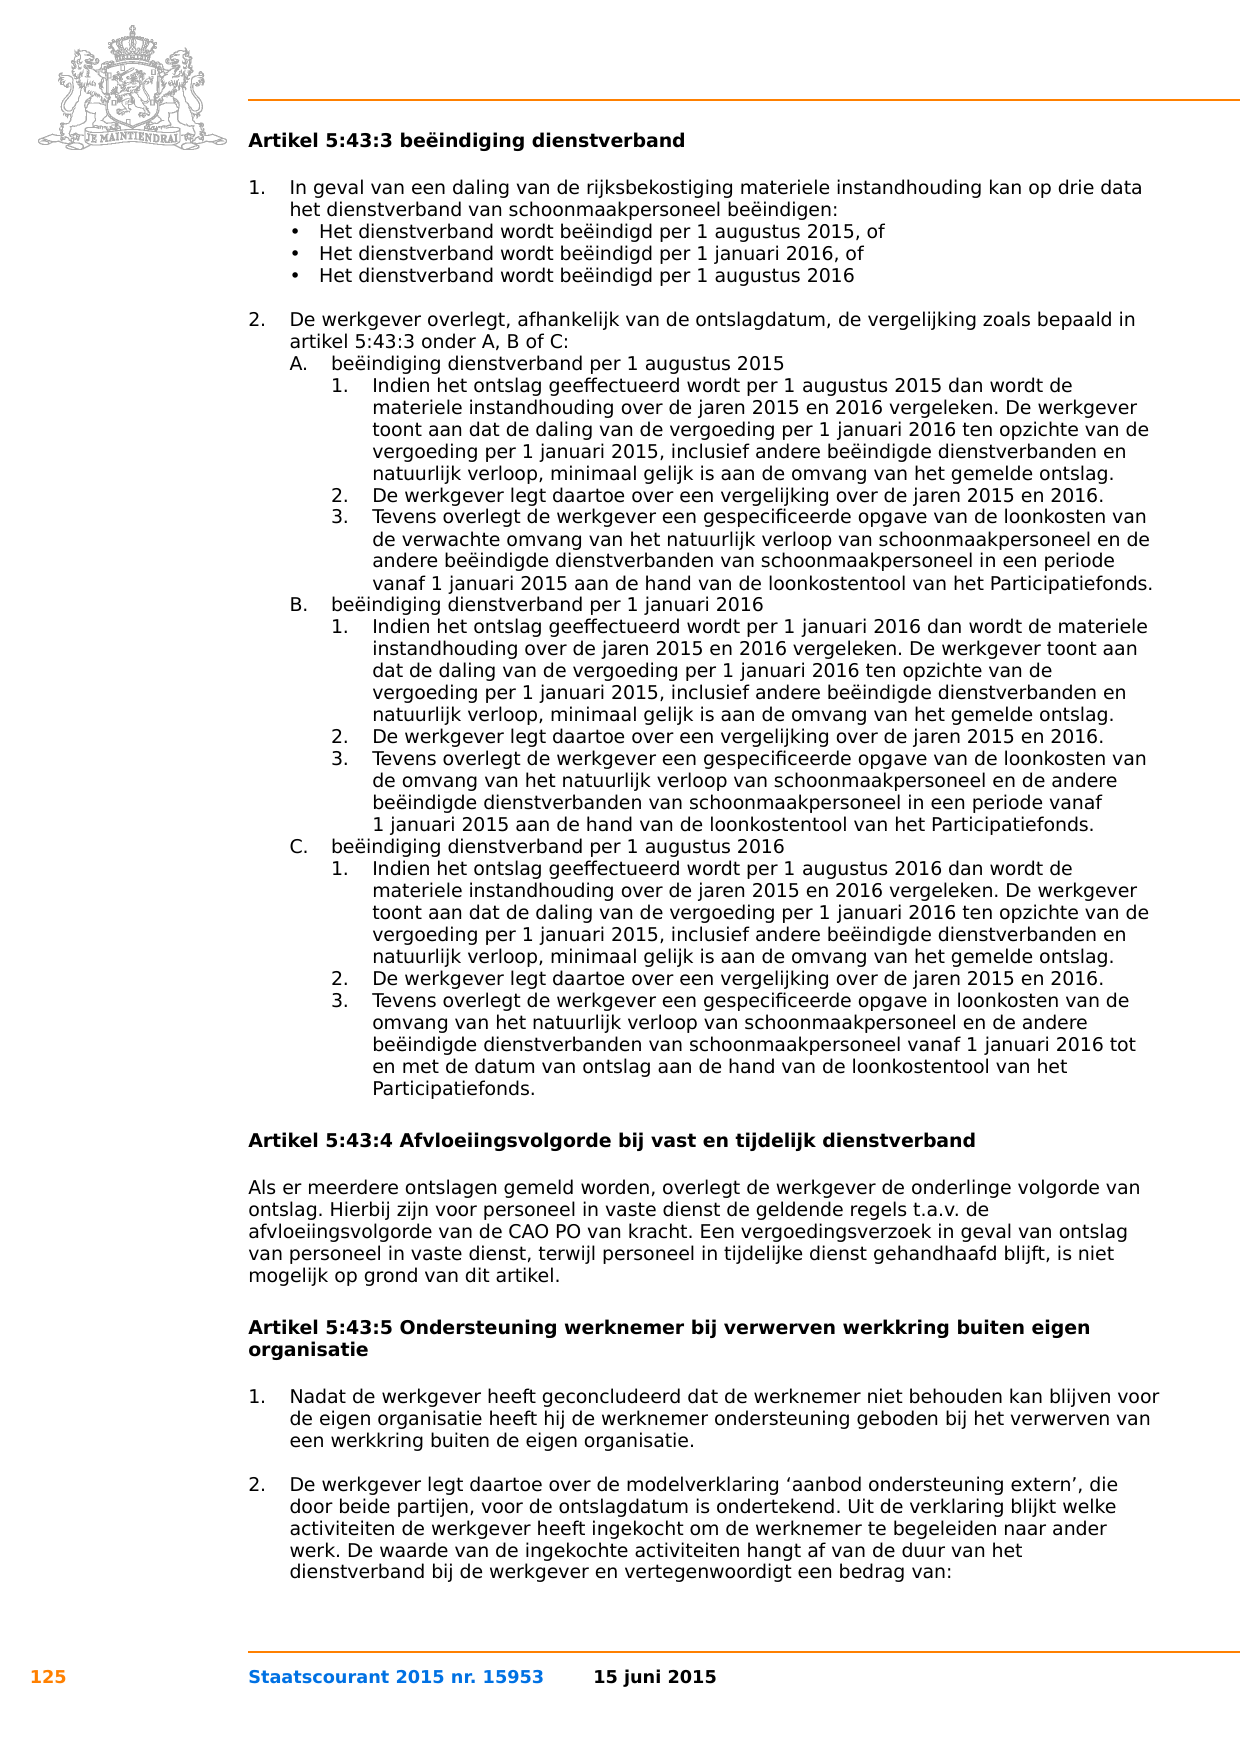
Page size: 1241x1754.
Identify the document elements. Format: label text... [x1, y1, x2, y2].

text B. beëindiging dienstverband per 1 januari 2016 [289, 594, 1163, 616]
picture [38, 25, 227, 150]
text 3. Tevens overlegt de werkgever een gespecificeerde opgave van de loonkosten van de verwachte omvang van het natuurlijk verloop van schoonmaakpersoneel en de andere beëindigde dienstverbanden van schoonmaakpersoneel in een periode vanaf 1 januari 2015 aan de hand van de loonkostentool van het Participatiefonds. [331, 506, 1163, 594]
text • Het dienstverband wordt beëindigd per 1 januari 2016, of [289, 243, 1163, 265]
text • Het dienstverband wordt beëindigd per 1 augustus 2015, of [289, 221, 1163, 243]
text • Het dienstverband wordt beëindigd per 1 augustus 2016 [289, 265, 1163, 287]
text 2. De werkgever legt daartoe over een vergelijking over de jaren 2015 en 2016. [331, 484, 1163, 506]
subtitle Artikel 5:43:4 Afvloeiingsvolgorde bij vast en tijdelijk dienstverband [248, 1130, 1163, 1152]
text 1. Indien het ontslag geeffectueerd wordt per 1 januari 2016 dan wordt de materiele instandhouding over de jaren 2015 en 2016 vergeleken. De werkgever toont aan dat de daling van de vergoeding per 1 januari 2016 ten opzichte van de vergoeding per 1 januari 2015, inclusief andere beëindigde dienstverbanden en natuurlijk verloop, minimaal gelijk is aan de omvang van het gemelde ontslag. [331, 616, 1163, 726]
text 3. Tevens overlegt de werkgever een gespecificeerde opgave in loonkosten van de omvang van het natuurlijk verloop van schoonmaakpersoneel en de andere beëindigde dienstverbanden van schoonmaakpersoneel vanaf 1 januari 2016 tot en met de datum van ontslag aan de hand van de loonkostentool van het Participatiefonds. [331, 990, 1163, 1100]
text Als er meerdere ontslagen gemeld worden, overlegt de werkgever de onderlinge volgorde van ontslag. Hierbij zijn voor personeel in vaste dienst de geldende regels t.a.v. de afvloeiingsvolgorde van de CAO PO van kracht. Een vergoedingsverzoek in geval van ontslag van personeel in vaste dienst, terwijl personeel in tijdelijke dienst gehandhaafd blijft, is niet mogelijk op grond van dit artikel. [248, 1177, 1163, 1287]
text C. beëindiging dienstverband per 1 augustus 2016 [289, 836, 1163, 858]
text 3. Tevens overlegt de werkgever een gespecificeerde opgave van de loonkosten van de omvang van het natuurlijk verloop van schoonmaakpersoneel en de andere beëindigde dienstverbanden van schoonmaakpersoneel in een periode vanaf 1 januari 2015 aan de hand van de loonkostentool van het Participatiefonds. [331, 748, 1163, 836]
text 2. De werkgever overlegt, afhankelijk van de ontslagdatum, de vergelijking zoals bepaald in artikel 5:43:3 onder A, B of C: [248, 309, 1163, 353]
text 1. Indien het ontslag geeffectueerd wordt per 1 augustus 2015 dan wordt de materiele instandhouding over de jaren 2015 en 2016 vergeleken. De werkgever toont aan dat de daling van de vergoeding per 1 januari 2016 ten opzichte van de vergoeding per 1 januari 2015, inclusief andere beëindigde dienstverbanden en natuurlijk verloop, minimaal gelijk is aan de omvang van het gemelde ontslag. [331, 374, 1163, 484]
text 1. In geval van een daling van de rijksbekostiging materiele instandhouding kan op drie data het dienstverband van schoonmaakpersoneel beëindigen: [248, 177, 1163, 221]
text A. beëindiging dienstverband per 1 augustus 2015 [289, 353, 1163, 374]
text 2. De werkgever legt daartoe over een vergelijking over de jaren 2015 en 2016. [331, 726, 1163, 748]
subtitle Artikel 5:43:5 Ondersteuning werknemer bij verwerven werkkring buiten eigen organisatie [248, 1317, 1163, 1361]
text 1. Nadat de werkgever heeft geconcludeerd dat de werknemer niet behouden kan blijven voor de eigen organisatie heeft hij de werknemer ondersteuning geboden bij het verwerven van een werkkring buiten de eigen organisatie. [248, 1386, 1163, 1452]
text 2. De werkgever legt daartoe over een vergelijking over de jaren 2015 en 2016. [331, 968, 1163, 990]
text 2. De werkgever legt daartoe over de modelverklaring ‘aanbod ondersteuning extern’, die door beide partijen, voor de ontslagdatum is ondertekend. Uit de verklaring blijkt welke activiteiten de werkgever heeft ingekocht om de werknemer te begeleiden naar ander werk. De waarde van de ingekochte activiteiten hangt af van de duur van het dienstverband bij de werkgever en vertegenwoordigt een bedrag van: [248, 1473, 1163, 1583]
subtitle Artikel 5:43:3 beëindiging dienstverband [248, 130, 1163, 152]
text 1. Indien het ontslag geeffectueerd wordt per 1 augustus 2016 dan wordt de materiele instandhouding over de jaren 2015 en 2016 vergeleken. De werkgever toont aan dat de daling van de vergoeding per 1 januari 2016 ten opzichte van de vergoeding per 1 januari 2015, inclusief andere beëindigde dienstverbanden en natuurlijk verloop, minimaal gelijk is aan de omvang van het gemelde ontslag. [331, 858, 1163, 968]
